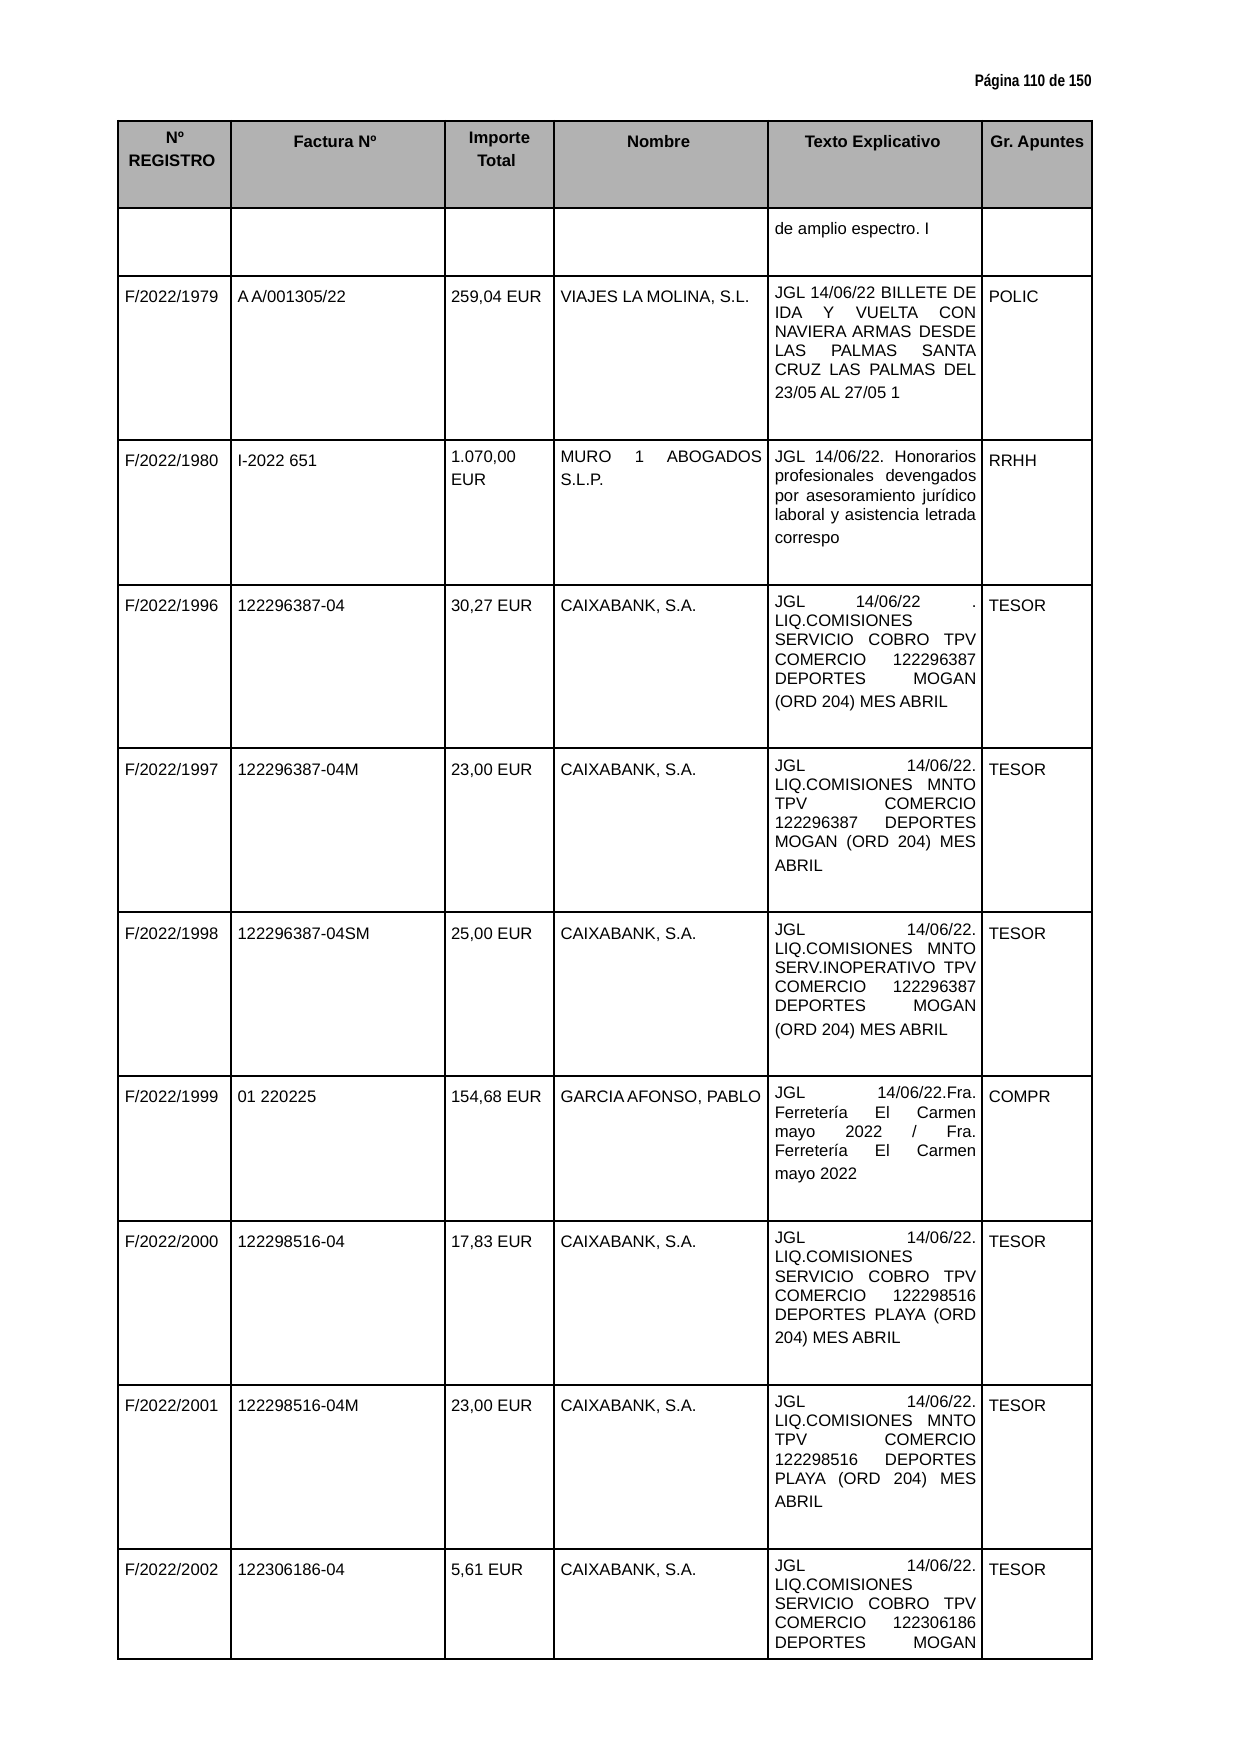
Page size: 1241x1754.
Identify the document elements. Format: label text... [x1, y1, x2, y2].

table_cell TESOR [983, 749, 1091, 911]
table_cell VIAJES LA MOLINA, S.L. [555, 277, 767, 439]
table_cell 5,61 EUR [446, 1550, 553, 1658]
table_cell GARCIA AFONSO, PABLO [555, 1077, 767, 1220]
table_cell de amplio espectro. I [769, 209, 981, 275]
table_cell 30,27 EUR [446, 586, 553, 747]
table_cell F/2022/1996 [119, 586, 230, 747]
table_cell [119, 209, 230, 275]
table_cell F/2022/1999 [119, 1077, 230, 1220]
table_cell TESOR [983, 1222, 1091, 1383]
table_cell JGL 14/06/22 BILLETE DE IDA Y VUELTA CON NAVIERA ARMAS DESDE LAS PALMAS SANTA CRUZ LAS PALMAS DEL 23/05 AL 27/05 1 [769, 277, 981, 439]
table_cell JGL 14/06/22. LIQ.COMISIONES MNTO TPV COMERCIO 122296387 DEPORTES MOGAN (ORD 204) MES ABRIL [769, 749, 981, 911]
table_cell [983, 209, 1091, 275]
table_cell 122296387-04SM [232, 913, 444, 1075]
table_cell JGL 14/06/22. LIQ.COMISIONES MNTO TPV COMERCIO 122298516 DEPORTES PLAYA (ORD 204) MES ABRIL [769, 1386, 981, 1547]
table_cell F/2022/2002 [119, 1550, 230, 1658]
table_cell TESOR [983, 913, 1091, 1075]
table_cell F/2022/1980 [119, 441, 230, 583]
table_cell TESOR [983, 1550, 1091, 1658]
table_cell 1.070,00 EUR [446, 441, 553, 583]
table_cell TESOR [983, 1386, 1091, 1547]
table_cell F/2022/2001 [119, 1386, 230, 1547]
table_cell JGL 14/06/22. LIQ.COMISIONES SERVICIO COBRO TPV COMERCIO 122306186 DEPORTES MOGAN [769, 1550, 981, 1658]
table_cell [232, 209, 444, 275]
table_cell 259,04 EUR [446, 277, 553, 439]
table_cell F/2022/1998 [119, 913, 230, 1075]
table_cell JGL 14/06/22 . LIQ.COMISIONES SERVICIO COBRO TPV COMERCIO 122296387 DEPORTES MOGAN (ORD 204) MES ABRIL [769, 586, 981, 747]
table_cell COMPR [983, 1077, 1091, 1220]
table_cell 25,00 EUR [446, 913, 553, 1075]
table_header Nombre [555, 122, 767, 207]
table_cell JGL 14/06/22. Honorarios profesionales devengados por asesoramiento jurídico laboral y asistencia letrada correspo [769, 441, 981, 583]
table_cell 122296387-04 [232, 586, 444, 747]
table_cell 122296387-04M [232, 749, 444, 911]
table_header Factura Nº [232, 122, 444, 207]
table_cell 122298516-04 [232, 1222, 444, 1383]
table_cell 122298516-04M [232, 1386, 444, 1547]
table_header Gr. Apuntes [983, 122, 1091, 207]
table_cell 23,00 EUR [446, 1386, 553, 1547]
table_cell F/2022/2000 [119, 1222, 230, 1383]
table_cell CAIXABANK, S.A. [555, 1222, 767, 1383]
table_header Importe Total [446, 122, 553, 207]
table_cell F/2022/1979 [119, 277, 230, 439]
table_cell POLIC [983, 277, 1091, 439]
table_cell CAIXABANK, S.A. [555, 586, 767, 747]
table_cell CAIXABANK, S.A. [555, 913, 767, 1075]
table_header Texto Explicativo [769, 122, 981, 207]
table_header Nº REGISTRO [119, 122, 230, 207]
table_cell I-2022 651 [232, 441, 444, 583]
table_cell 122306186-04 [232, 1550, 444, 1658]
table_cell MURO 1 ABOGADOS S.L.P. [555, 441, 767, 583]
table_cell [446, 209, 553, 275]
table_cell 17,83 EUR [446, 1222, 553, 1383]
table_cell TESOR [983, 586, 1091, 747]
table_cell A A/001305/22 [232, 277, 444, 439]
table_cell 154,68 EUR [446, 1077, 553, 1220]
table_cell JGL 14/06/22.Fra. Ferretería El Carmen mayo 2022 / Fra. Ferretería El Carmen mayo 2022 [769, 1077, 981, 1220]
table_cell CAIXABANK, S.A. [555, 1550, 767, 1658]
table_cell [555, 209, 767, 275]
table_cell CAIXABANK, S.A. [555, 749, 767, 911]
table_cell JGL 14/06/22. LIQ.COMISIONES SERVICIO COBRO TPV COMERCIO 122298516 DEPORTES PLAYA (ORD 204) MES ABRIL [769, 1222, 981, 1383]
table_cell JGL 14/06/22. LIQ.COMISIONES MNTO SERV.INOPERATIVO TPV COMERCIO 122296387 DEPORTES MOGAN (ORD 204) MES ABRIL [769, 913, 981, 1075]
table_cell F/2022/1997 [119, 749, 230, 911]
table_cell RRHH [983, 441, 1091, 583]
table_cell 01 220225 [232, 1077, 444, 1220]
table_cell 23,00 EUR [446, 749, 553, 911]
table_cell CAIXABANK, S.A. [555, 1386, 767, 1547]
